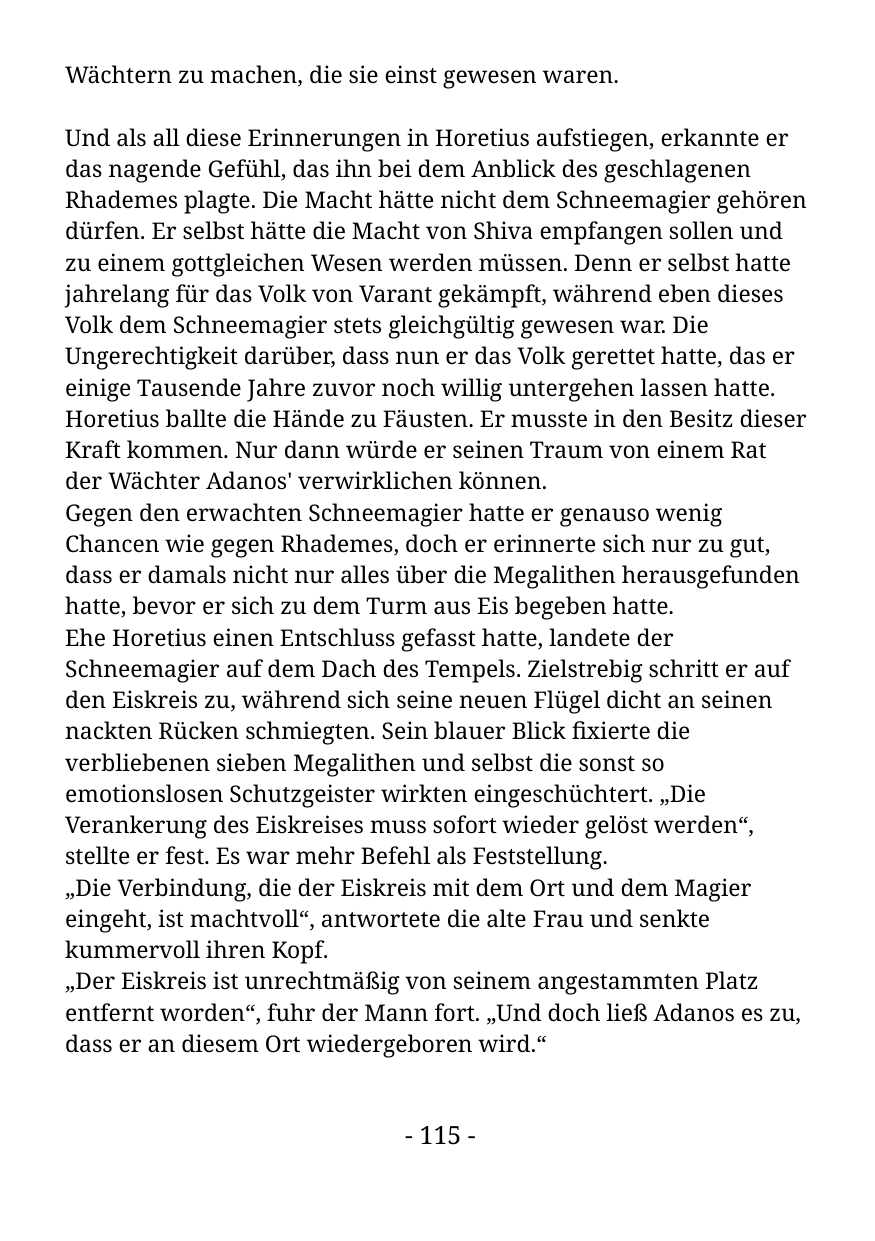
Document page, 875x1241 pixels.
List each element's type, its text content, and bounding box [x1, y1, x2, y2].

text Wächtern zu machen, die sie einst gewesen waren. Und als all diese Erinnerungen in Horetius aufstiegen, erkannte er das nagende Gefühl, das ihn bei dem Anblick des geschlagenen Rhademes plagte. Die Macht hätte nicht dem Schneemagier gehören dürfen. Er selbst hätte die Macht von Shiva empfangen sollen und zu einem gottgleichen Wesen werden müssen. Denn er selbst hatte jahrelang für das Volk von Varant gekämpft, während eben dieses Volk dem Schneemagier stets gleichgültig gewesen war. Die Ungerechtigkeit darüber, dass nun er das Volk gerettet hatte, das er einige Tausende Jahre zuvor noch willig untergehen lassen hatte. Horetius ballte die Hände zu Fäusten. Er musste in den Besitz dieser Kraft kommen. Nur dann würde er seinen Traum von einem Rat der Wächter Adanos' verwirklichen können. Gegen den erwachten Schneemagier hatte er genauso wenig Chancen wie gegen Rhademes, doch er erinnerte sich nur zu gut, dass er damals nicht nur alles über die Megalithen herausgefunden hatte, bevor er sich zu dem Turm aus Eis begeben hatte. Ehe Horetius einen Entschluss gefasst hatte, landete der Schneemagier auf dem Dach des Tempels. Zielstrebig schritt er auf den Eiskreis zu, während sich seine neuen Flügel dicht an seinen nackten Rücken schmiegten. Sein blauer Blick fixierte die verbliebenen sieben Megalithen und selbst die sonst so emotionslosen Schutzgeister wirkten eingeschüchtert. „Die Verankerung des Eiskreises muss sofort wieder gelöst werden“, stellte er fest. Es war mehr Befehl als Feststellung. „Die Verbindung, die der Eiskreis mit dem Ort und dem Magier eingeht, ist machtvoll“, antwortete die alte Frau und senkte kummervoll ihren Kopf. „Der Eiskreis ist unrechtmäßig von seinem angestammten Platz entfernt worden“, fuhr der Mann fort. „Und doch ließ Adanos es zu, dass er an diesem Ort wiedergeboren wird.“ [65, 59, 809, 1059]
